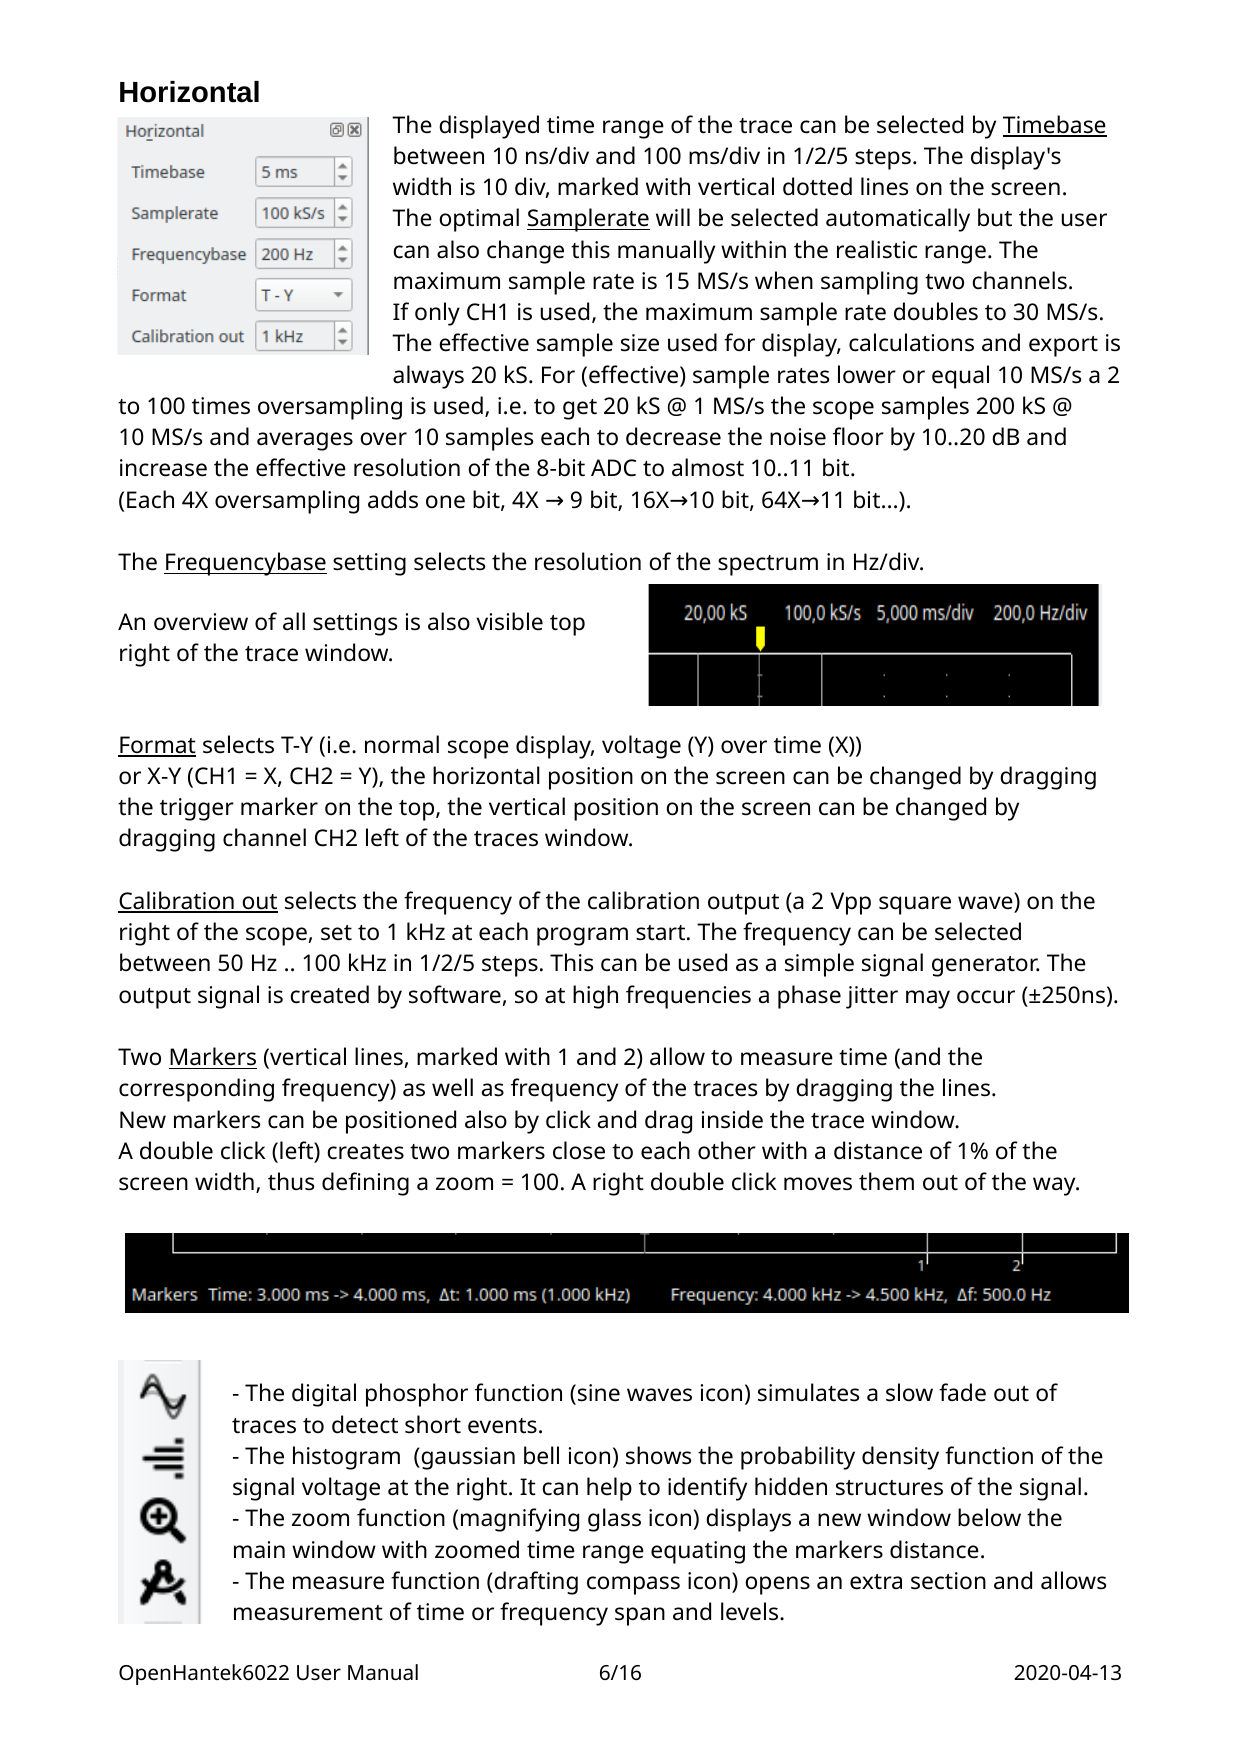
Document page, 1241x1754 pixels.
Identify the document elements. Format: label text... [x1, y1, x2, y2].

subtitle Horizontal [118, 75, 1122, 108]
text Format selects T-Y (i.e. normal scope display, voltage (Y) over time (X)) or X-Y (CH1 = X, CH2 = Y), the horizontal position on the screen can be changed by dragging the trigger marker on the top, the vertical position on the screen can be changed by dragging channel CH2 left of the traces window. [118, 728, 1122, 853]
text - The measure function (drafting compass icon) opens an extra section and allows measurement of time or frequency span and levels. [118, 1565, 1122, 1627]
text A double click (left) creates two markers close to each other with a distance of 1% of the screen width, thus defining a zoom = 100. A right double click moves them out of the way. [118, 1135, 1122, 1197]
text - The zoom function (magnifying glass icon) displays a new window below the main window with zoomed time range equating the markers distance. [203, 1502, 1122, 1565]
picture [648, 584, 1103, 619]
text Calibration out selects the frequency of the calibration output (a 2 Vpp square wave) on the right of the scope, set to 1 kHz at each program start. The frequency can be selected between 50 Hz .. 100 kHz in 1/2/5 steps. This can be used as a simple signal generator. The output signal is created by software, so at high frequencies a phase jitter may occur (±250ns). [118, 885, 1122, 1010]
text [118, 296, 368, 327]
text - The histogram (gaussian bell icon) shows the probability density function of the signal voltage at the right. It can help to identify hidden structures of the signal. [203, 1440, 1122, 1502]
picture [125, 1233, 1129, 1313]
text An overview of all settings is also visible top right of the trace window. [118, 606, 1122, 668]
text Two Markers (vertical lines, marked with 1 and 2) allow to measure time (and the corresponding frequency) as well as frequency of the traces by dragging the lines. New markers can be positioned also by click and drag inside the trace window. [118, 1041, 1122, 1135]
text The effective sample size used for display, calculations and export is always 20 kS. For (effective) sample rates lower or equal 10 MS/s a 2 to 100 times oversampling is used, i.e. to get 20 kS @ 1 MS/s the scope samples 200 kS @ 10 MS/s and averages over 10 samples each to decrease the noise floor by 10..20 dB and increase the effective resolution of the 8-bit ADC to almost 10..11 bit. [118, 327, 1122, 483]
text The displayed time range of the trace can be selected by Timebase between 10 ns/div and 100 ms/div in 1/2/5 steps. The display's width is 10 div, marked with vertical dotted lines on the screen. [118, 108, 1122, 202]
text [118, 202, 368, 296]
picture [118, 1360, 203, 1624]
text - The digital phosphor function (sine waves icon) simulates a slow fade out of traces to detect short events. [203, 1377, 1122, 1440]
text The optimal Samplerate will be selected automatically but the user can also change this manually within the realistic range. The maximum sample rate is 15 MS/s when sampling two channels. [369, 202, 1122, 296]
text If only CH1 is used, the maximum sample rate doubles to 30 MS/s. [369, 296, 1122, 327]
text (Each 4X oversampling adds one bit, 4X → 9 bit, 16X→10 bit, 64X→11 bit…). [118, 483, 1122, 515]
text The Frequencybase setting selects the resolution of the spectrum in Hz/div. [118, 546, 1122, 577]
